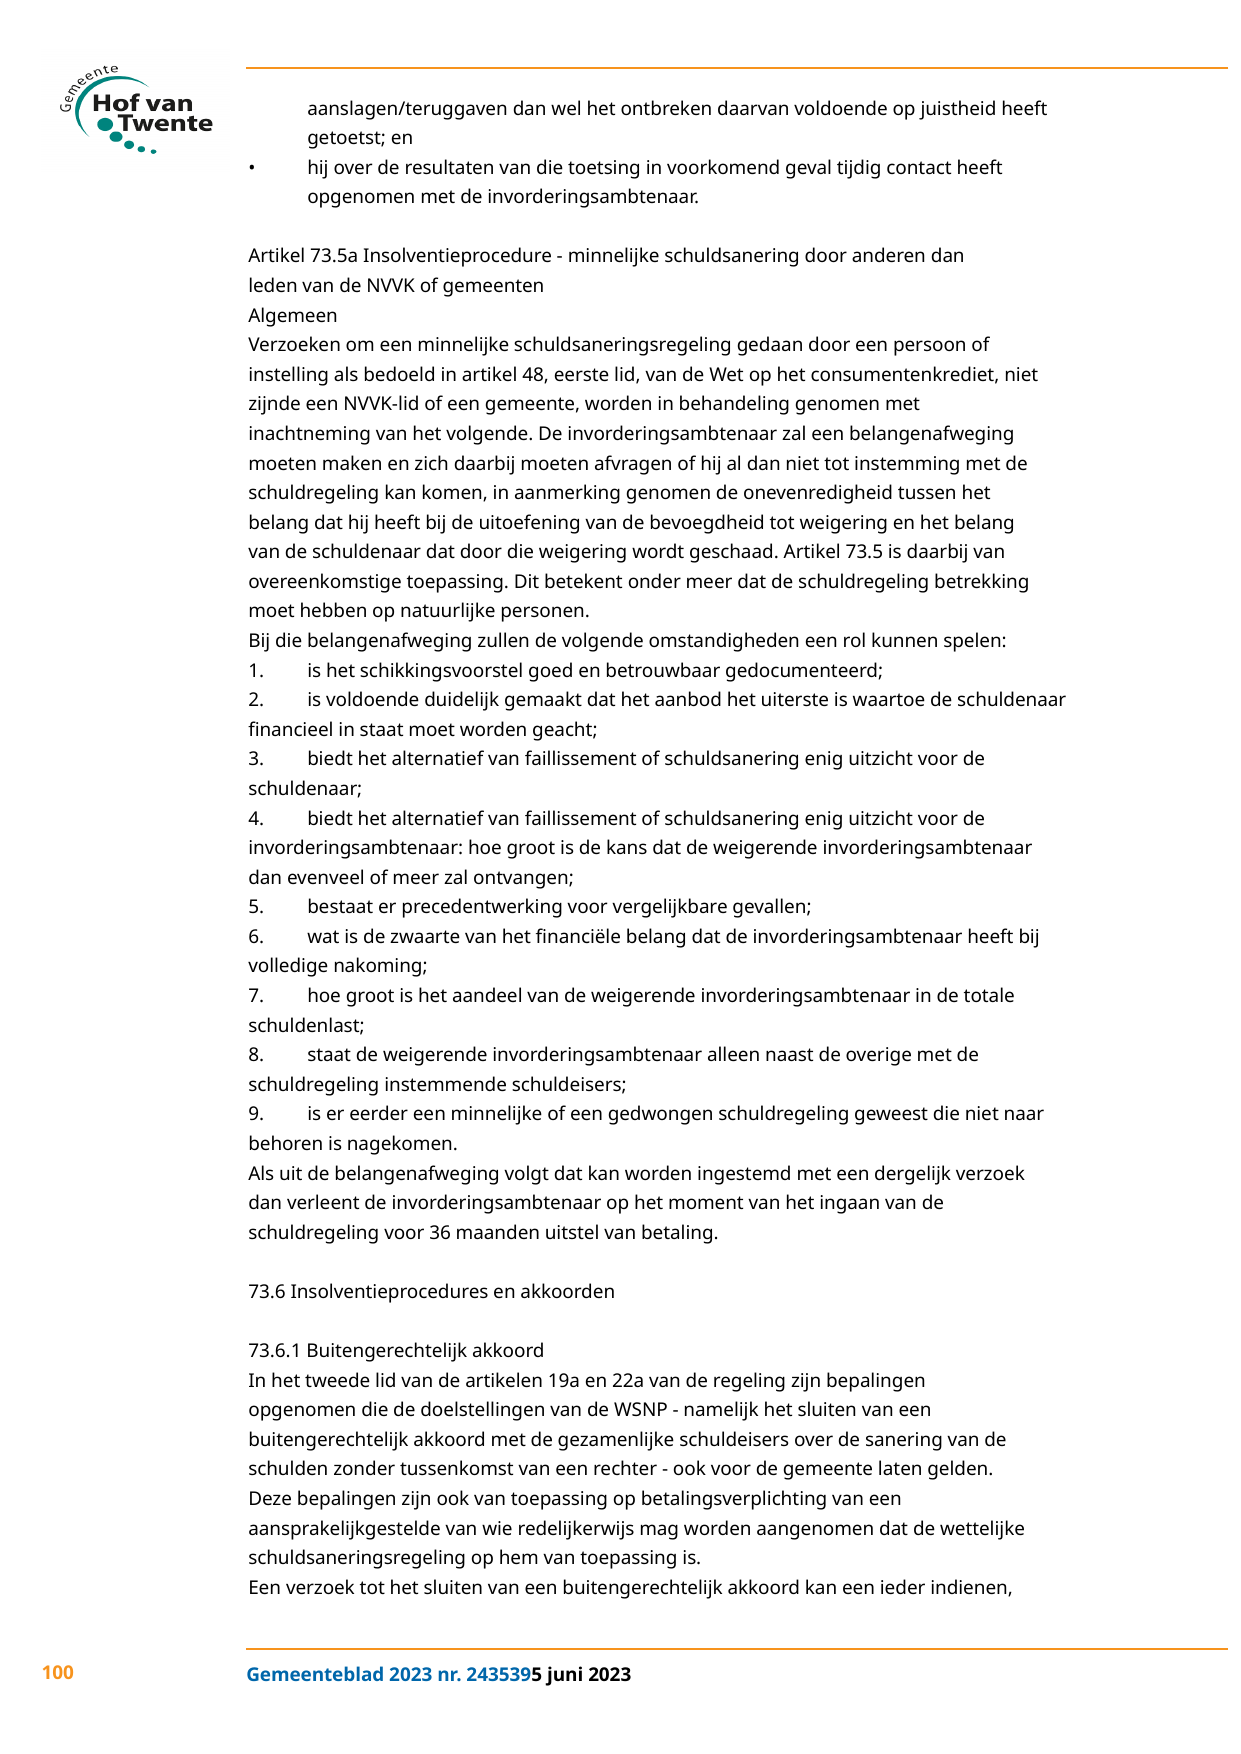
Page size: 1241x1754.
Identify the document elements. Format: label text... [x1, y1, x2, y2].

text inachtneming van het volgende. De invorderingsambtenaar zal een belangenafweging [248, 420, 1152, 446]
list is er eerder een minnelijke of een gedwongen schuldregeling geweest die niet naar [248, 1101, 1152, 1126]
text schuldenaar; [248, 775, 1152, 801]
list getoetst; en [248, 124, 1152, 150]
text Algemeen [248, 302, 1152, 328]
text schuldregeling instemmende schuldeisers; [248, 1071, 1152, 1097]
text financieel in staat moet worden geacht; [248, 716, 1152, 742]
text Verzoeken om een minnelijke schuldsaneringsregeling gedaan door een persoon of [248, 331, 1152, 357]
text schulden zonder tussenkomst van een rechter - ook voor de gemeente laten gelden. [248, 1456, 1152, 1481]
list biedt het alternatief van faillissement of schuldsanering enig uitzicht voor de [248, 805, 1152, 831]
text Artikel 73.5a Insolventieprocedure - minnelijke schuldsanering door anderen dan [248, 243, 1152, 268]
picture [41, 47, 231, 172]
text 73.6 Insolventieprocedures en akkoorden [248, 1278, 1152, 1304]
list staat de weigerende invorderingsambtenaar alleen naast de overige met de [248, 1041, 1152, 1067]
text schuldsaneringsregeling op hem van toepassing is. [248, 1544, 1152, 1570]
list aanslagen/teruggaven dan wel het ontbreken daarvan voldoende op juistheid heeft [248, 95, 1152, 121]
text instelling als bedoeld in artikel 48, eerste lid, van de Wet op het consumentenkrediet, niet [248, 361, 1152, 387]
list hij over de resultaten van die toetsing in voorkomend geval tijdig contact heeft [248, 154, 1152, 180]
text schuldregeling kan komen, in aanmerking genomen de onevenredigheid tussen het [248, 479, 1152, 505]
text leden van de NVVK of gemeenten [248, 272, 1152, 298]
list bestaat er precedentwerking voor vergelijkbare gevallen; [248, 893, 1152, 919]
text Bij die belangenafweging zullen de volgende omstandigheden een rol kunnen spelen: [248, 627, 1152, 653]
text schuldregeling voor 36 maanden uitstel van betaling. [248, 1219, 1152, 1245]
text dan verleent de invorderingsambtenaar op het moment van het ingaan van de [248, 1189, 1152, 1215]
text opgenomen die de doelstellingen van de WSNP - namelijk het sluiten van een [248, 1396, 1152, 1422]
list is het schikkingsvoorstel goed en betrouwbaar gedocumenteerd; [248, 657, 1152, 683]
list opgenomen met de invorderingsambtenaar. [248, 183, 1152, 209]
text schuldenlast; [248, 1012, 1152, 1038]
text aansprakelijkgestelde van wie redelijkerwijs mag worden aangenomen dat de wettelijke [248, 1515, 1152, 1541]
text dan evenveel of meer zal ontvangen; [248, 864, 1152, 890]
text moet hebben op natuurlijke personen. [248, 598, 1152, 623]
list wat is de zwaarte van het financiële belang dat de invorderingsambtenaar heeft bij [248, 923, 1152, 949]
text Als uit de belangenafweging volgt dat kan worden ingestemd met een dergelijk verzoek [248, 1160, 1152, 1186]
text overeenkomstige toepassing. Dit betekent onder meer dat de schuldregeling betrekking [248, 568, 1152, 594]
text Een verzoek tot het sluiten van een buitengerechtelijk akkoord kan een ieder indienen, [248, 1574, 1152, 1600]
text 73.6.1 Buitengerechtelijk akkoord [248, 1337, 1152, 1363]
list hoe groot is het aandeel van de weigerende invorderingsambtenaar in de totale [248, 982, 1152, 1008]
text invorderingsambtenaar: hoe groot is de kans dat de weigerende invorderingsambtenaar [248, 834, 1152, 860]
list is voldoende duidelijk gemaakt dat het aanbod het uiterste is waartoe de schuldenaar [248, 686, 1152, 712]
text volledige nakoming; [248, 953, 1152, 978]
text behoren is nagekomen. [248, 1130, 1152, 1156]
text In het tweede lid van de artikelen 19a en 22a van de regeling zijn bepalingen [248, 1367, 1152, 1393]
list biedt het alternatief van faillissement of schuldsanering enig uitzicht voor de [248, 746, 1152, 771]
text van de schuldenaar dat door die weigering wordt geschaad. Artikel 73.5 is daarbij van [248, 538, 1152, 564]
text moeten maken en zich daarbij moeten afvragen of hij al dan niet tot instemming met de [248, 450, 1152, 476]
text Deze bepalingen zijn ook van toepassing op betalingsverplichting van een [248, 1485, 1152, 1511]
text belang dat hij heeft bij de uitoefening van de bevoegdheid tot weigering en het belang [248, 509, 1152, 535]
text buitengerechtelijk akkoord met de gezamenlijke schuldeisers over de sanering van de [248, 1426, 1152, 1452]
text zijnde een NVVK-lid of een gemeente, worden in behandeling genomen met [248, 391, 1152, 416]
